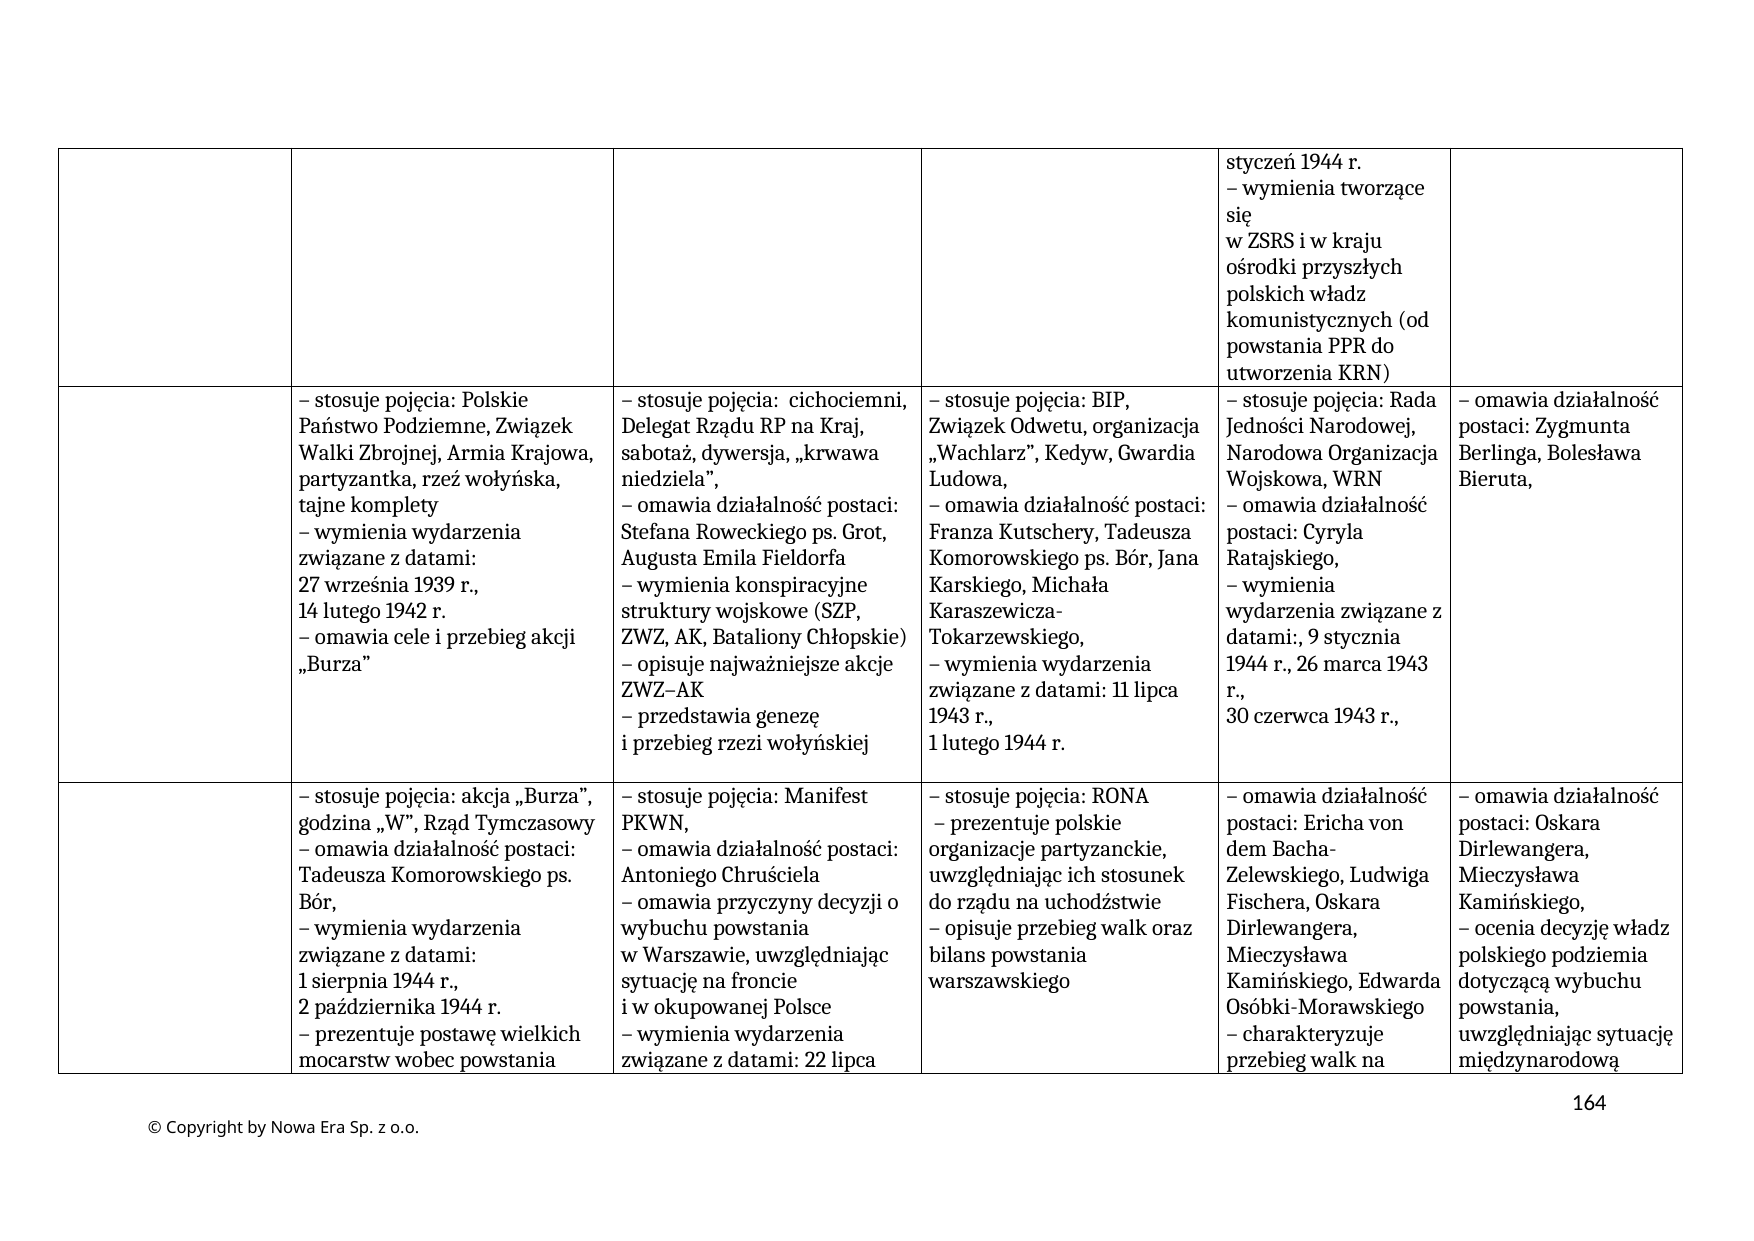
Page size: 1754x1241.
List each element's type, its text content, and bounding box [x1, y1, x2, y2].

table_cell – stosuje pojęcia: RONA – prezentuje polskie organizacje partyzanckie, uwzględniając ich stosunek do rządu na uchodźstwie – opisuje przebieg walk oraz bilans powstania warszawskiego [922, 783, 1218, 1073]
table_cell – stosuje pojęcia: akcja „Burza”, godzina „W”, Rząd Tymczasowy – omawia działalność postaci: Tadeusza Komorowskiego ps. Bór, – wymienia wydarzenia związane z datami: 1 sierpnia 1944 r., 2 października 1944 r. – prezentuje postawę wielkich mocarstw wobec powstania [292, 783, 613, 1073]
table_cell – stosuje pojęcia: Rada Jedności Narodowej, Narodowa Organizacja Wojskowa, WRN – omawia działalność postaci: Cyryla Ratajskiego, – wymienia wydarzenia związane z datami:, 9 stycznia 1944 r., 26 marca 1943 r., 30 czerwca 1943 r., [1219, 387, 1450, 782]
table_cell – stosuje pojęcia: Manifest PKWN, – omawia działalność postaci: Antoniego Chruściela – omawia przyczyny decyzji o wybuchu powstania w Warszawie, uwzględniając sytuację na froncie i w okupowanej Polsce – wymienia wydarzenia związane z datami: 22 lipca [614, 783, 921, 1073]
table_cell [614, 149, 921, 386]
table_cell [59, 387, 291, 782]
table_cell [59, 149, 291, 386]
table_cell – stosuje pojęcia: cichociemni, Delegat Rządu RP na Kraj, sabotaż, dywersja, „krwawa niedziela”, – omawia działalność postaci: Stefana Roweckiego ps. Grot, Augusta Emila Fieldorfa – wymienia konspiracyjne struktury wojskowe (SZP, ZWZ, AK, Bataliony Chłopskie) – opisuje najważniejsze akcje ZWZ–AK – przedstawia genezę i przebieg rzezi wołyńskiej [614, 387, 921, 782]
table_cell styczeń 1944 r. – wymienia tworzące się w ZSRS i w kraju ośrodki przyszłych polskich władz komunistycznych (od powstania PPR do utworzenia KRN) [1219, 149, 1450, 386]
table_cell – omawia działalność postaci: Oskara Dirlewangera, Mieczysława Kamińskiego, – ocenia decyzję władz polskiego podziemia dotyczącą wybuchu powstania, uwzględniając sytuację międzynarodową [1451, 783, 1682, 1073]
table_cell – stosuje pojęcia: BIP, Związek Odwetu, organizacja „Wachlarz”, Kedyw, Gwardia Ludowa, – omawia działalność postaci: Franza Kutschery, Tadeusza Komorowskiego ps. Bór, Jana Karskiego, Michała Karaszewicza-Tokarzewskiego, – wymienia wydarzenia związane z datami: 11 lipca 1943 r., 1 lutego 1944 r. [922, 387, 1218, 782]
table_cell [922, 149, 1218, 386]
table_cell [59, 783, 291, 1073]
table_cell – stosuje pojęcia: Polskie Państwo Podziemne, Związek Walki Zbrojnej, Armia Krajowa, partyzantka, rzeź wołyńska, tajne komplety – wymienia wydarzenia związane z datami: 27 września 1939 r., 14 lutego 1942 r. – omawia cele i przebieg akcji „Burza” [292, 387, 613, 782]
table_cell – omawia działalność postaci: Zygmunta Berlinga, Bolesława Bieruta, [1451, 387, 1682, 782]
table_cell – omawia działalność postaci: Ericha von dem Bacha-Zelewskiego, Ludwiga Fischera, Oskara Dirlewangera, Mieczysława Kamińskiego, Edwarda Osóbki-Morawskiego – charakteryzuje przebieg walk na [1219, 783, 1450, 1073]
table_cell [1451, 149, 1682, 386]
table_cell [292, 149, 613, 386]
